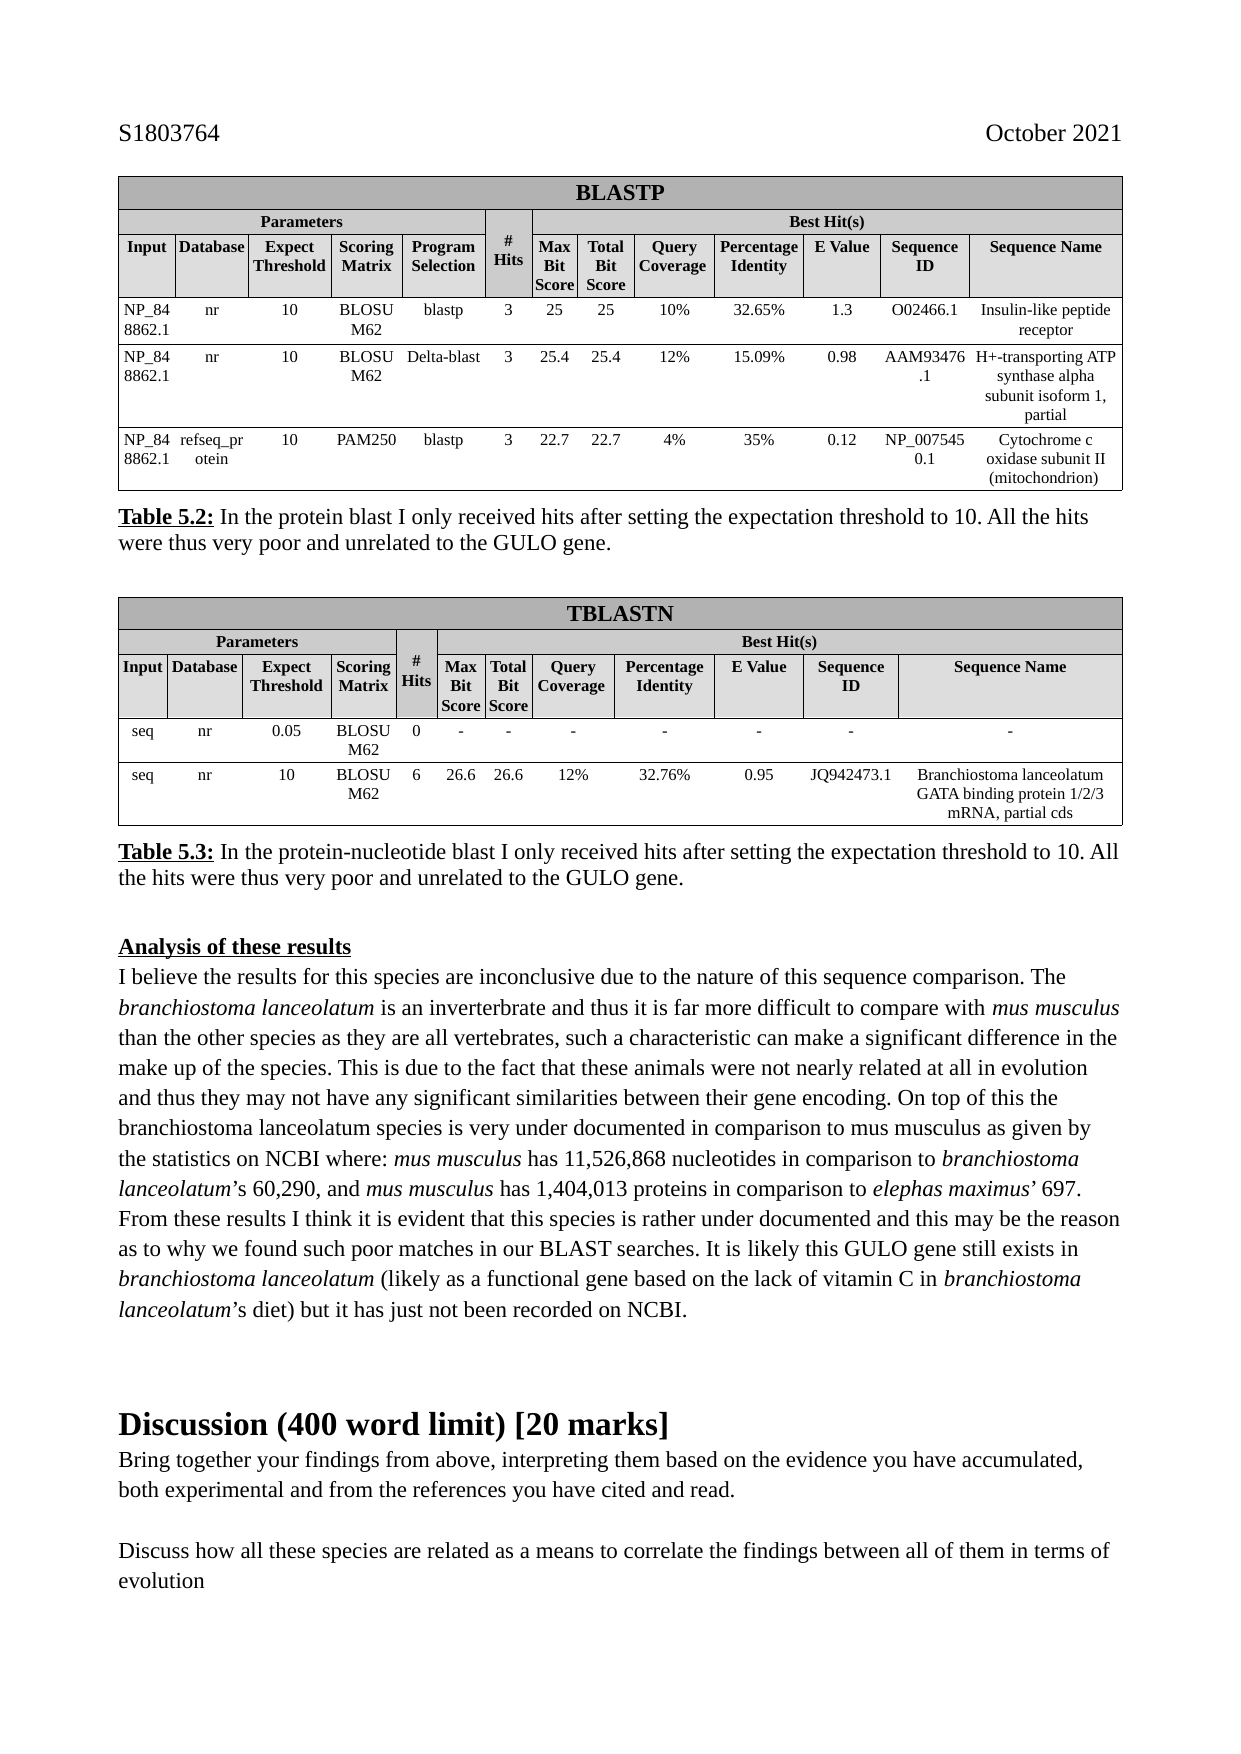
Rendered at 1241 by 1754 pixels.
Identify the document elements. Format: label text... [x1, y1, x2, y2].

table_cell 25 [577, 298, 634, 344]
table_cell 25.4 [532, 345, 577, 427]
table_cell Database [168, 655, 242, 717]
table_cell Total Bit Score [578, 235, 634, 297]
table_cell Delta-blast [402, 345, 485, 427]
table_cell Query Coverage [635, 235, 714, 297]
text Discussion (400 word limit) [20 marks] Bring together your findings from above, interpreting them based on the evidence you have accumulated, both experimental and from the references you have cited and read. Discuss how all these species are related as a means to correlate the findings between all of them in terms of evolution [118, 1404, 1122, 1593]
table_cell 15.09% [714, 345, 803, 427]
table_cell NP_848862.1 [119, 428, 175, 490]
table_cell Percentage Identity [715, 235, 803, 297]
table_cell NP_848862.1 [119, 298, 175, 344]
table_cell nr [167, 763, 242, 825]
table_cell Expect Threshold [249, 235, 331, 297]
table_cell - [615, 719, 714, 762]
table_cell 0.05 [242, 719, 331, 762]
table_cell 0.95 [714, 763, 803, 825]
table_cell O02466.1 [880, 298, 969, 344]
table_cell Scoring Matrix [332, 655, 396, 717]
table_cell nr [167, 719, 242, 762]
table_cell Expect Threshold [243, 655, 331, 717]
table_cell Input [119, 655, 167, 717]
table_header BLASTP [119, 177, 1122, 209]
table_cell H+-transporting ATP synthase alpha subunit isoform 1, partial [969, 345, 1122, 427]
table_cell 25 [532, 298, 577, 344]
table_cell 1.3 [804, 298, 880, 344]
table_cell 3 [485, 345, 532, 427]
table_cell Max Bit Score [533, 235, 577, 297]
table_cell Total Bit Score [486, 655, 532, 717]
table_cell Max Bit Score [438, 655, 485, 717]
table_cell nr [175, 298, 248, 344]
table_cell 6 [396, 763, 437, 825]
table_cell Branchiostoma lanceolatum GATA binding protein 1/2/3 mRNA, partial cds [898, 763, 1122, 825]
text Table 5.3: In the protein-nucleotide blast I only received hits after setting the expectation threshold to 10. All the hits were thus very poor and unrelated to the GULO gene. [118, 838, 1122, 891]
table_cell Sequence Name [899, 655, 1122, 717]
table_cell 32.76% [615, 763, 714, 825]
table_cell Insulin-like peptide receptor [969, 298, 1122, 344]
table_cell 10% [634, 298, 714, 344]
table_cell PAM250 [331, 428, 402, 490]
table_cell - [804, 719, 898, 762]
table_cell JQ942473.1 [804, 763, 898, 825]
table_cell 10 [248, 345, 331, 427]
table_cell blastp [402, 298, 485, 344]
table_cell # Hits [397, 630, 437, 717]
table_cell 0.12 [804, 428, 880, 490]
table_cell 25.4 [577, 345, 634, 427]
table_cell 4% [634, 428, 714, 490]
table_cell Best Hit(s) [438, 630, 1122, 654]
table_cell 35% [714, 428, 803, 490]
table_cell Percentage Identity [615, 655, 714, 717]
table_cell Input [119, 235, 175, 297]
table_cell - [898, 719, 1122, 762]
table_cell Sequence ID [804, 655, 898, 717]
table_cell 22.7 [577, 428, 634, 490]
table_cell 22.7 [532, 428, 577, 490]
table_cell seq [119, 763, 167, 825]
table_cell 0.98 [804, 345, 880, 427]
table_cell Program Selection [403, 235, 485, 297]
table_cell 10 [242, 763, 331, 825]
table_cell Cytochrome c oxidase subunit II (mitochondrion) [969, 428, 1122, 490]
table_cell - [532, 719, 614, 762]
table_cell refseq_protein [175, 428, 248, 490]
table_cell 3 [485, 428, 532, 490]
table_header TBLASTN [119, 598, 1122, 629]
table_cell Sequence Name [970, 235, 1122, 297]
table_cell Parameters [119, 210, 485, 234]
text Table 5.2: In the protein blast I only received hits after setting the expectation threshold to 10. All the hits were thus very poor and unrelated to the GULO gene. [118, 503, 1122, 584]
table_cell 10 [248, 428, 331, 490]
table_cell # Hits [486, 210, 532, 297]
table_cell BLOSUM62 [331, 763, 396, 825]
table_cell Best Hit(s) [533, 210, 1122, 234]
table_cell Parameters [119, 630, 396, 654]
table_cell Query Coverage [533, 655, 614, 717]
table_cell - [714, 719, 803, 762]
table_cell NP_848862.1 [119, 345, 175, 427]
table_cell AAM93476.1 [880, 345, 969, 427]
table_cell BLOSUM62 [331, 719, 396, 762]
table_cell Database [176, 235, 248, 297]
table_cell E Value [804, 235, 880, 297]
table_cell Scoring Matrix [332, 235, 402, 297]
table_cell 0 [396, 719, 437, 762]
table_cell 12% [532, 763, 614, 825]
table_cell seq [119, 719, 167, 762]
table_cell 3 [485, 298, 532, 344]
table_cell BLOSUM62 [331, 298, 402, 344]
table_cell 10 [248, 298, 331, 344]
table_cell - [485, 719, 532, 762]
table_cell 32.65% [714, 298, 803, 344]
table_cell E Value [715, 655, 803, 717]
table_cell Sequence ID [881, 235, 969, 297]
table_cell - [437, 719, 485, 762]
table_cell 26.6 [437, 763, 485, 825]
table_cell 12% [634, 345, 714, 427]
table_cell BLOSUM62 [331, 345, 402, 427]
table_cell blastp [402, 428, 485, 490]
table_cell 26.6 [485, 763, 532, 825]
text Analysis of these results I believe the results for this species are inconclusive due to the nature of this sequence comparison. The branchiostoma lanceolatum is an inverterbrate and thus it is far more difficult to compare with mus musculus than the other species as they are all vertebrates, such a characteristic can make a significant difference in the make up of the species. This is due to the fact that these animals were not nearly related at all in evolution and thus they may not have any significant similarities between their gene encoding. On top of this the branchiostoma lanceolatum species is very under documented in comparison to mus musculus as given by the statistics on NCBI where: mus musculus has 11,526,868 nucleotides in comparison to branchiostoma lanceolatum’s 60,290, and mus musculus has 1,404,013 proteins in comparison to elephas maximus’ 697. From these results I think it is evident that this species is rather under documented and this may be the reason as to why we found such poor matches in our BLAST searches. It is likely this GULO gene still exists in branchiostoma lanceolatum (likely as a functional gene based on the lack of vitamin C in branchiostoma lanceolatum’s diet) but it has just not been recorded on NCBI. [118, 903, 1122, 1385]
table_cell NP_0075450.1 [880, 428, 969, 490]
table_cell nr [175, 345, 248, 427]
